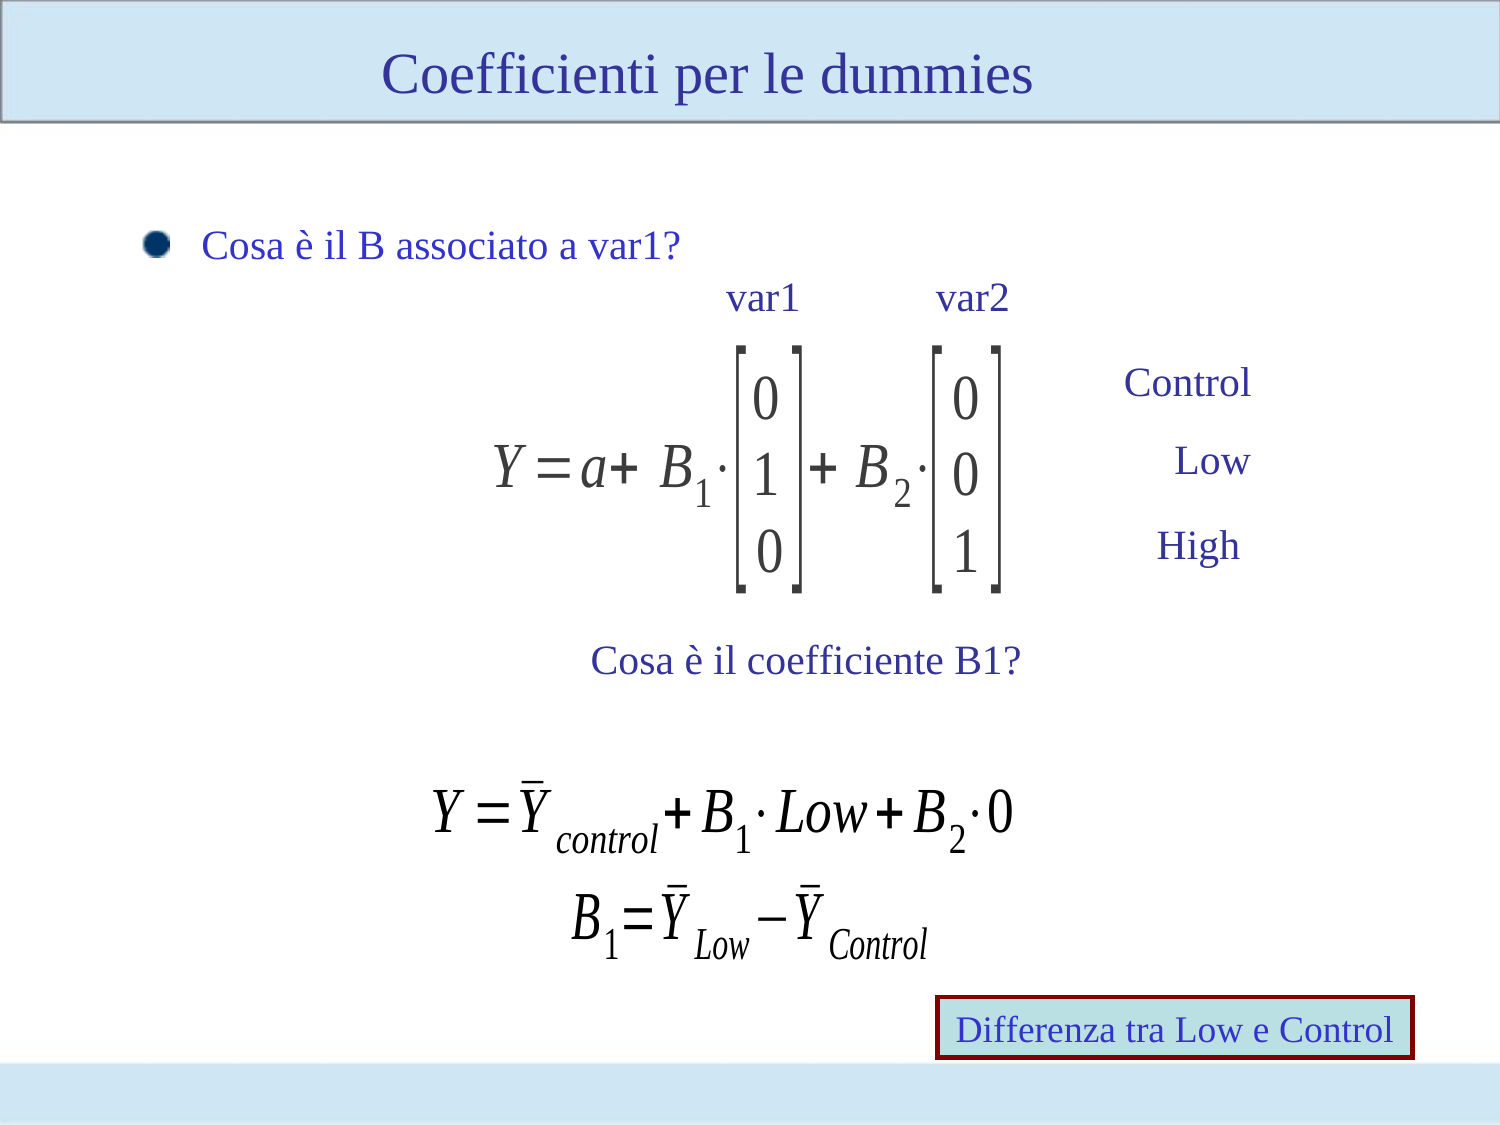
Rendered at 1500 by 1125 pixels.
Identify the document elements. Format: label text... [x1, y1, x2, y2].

picture [0, 0, 1500, 1125]
text_box High [1141, 509, 1256, 576]
chart [418, 774, 1033, 862]
text_box var1 [711, 262, 816, 328]
text_box Cosa è il coefficiente B1? [524, 624, 1088, 691]
chart [558, 879, 942, 970]
chart [477, 343, 1023, 598]
text_box Cosa è il B associato a var1? [125, 199, 1301, 276]
text_box Low [1159, 425, 1266, 491]
title Coefficienti per le dummies [226, 19, 1190, 120]
text_box var2 [920, 262, 1026, 328]
text_box Control [1109, 347, 1267, 413]
text_box Differenza tra Low e Control [937, 997, 1413, 1058]
